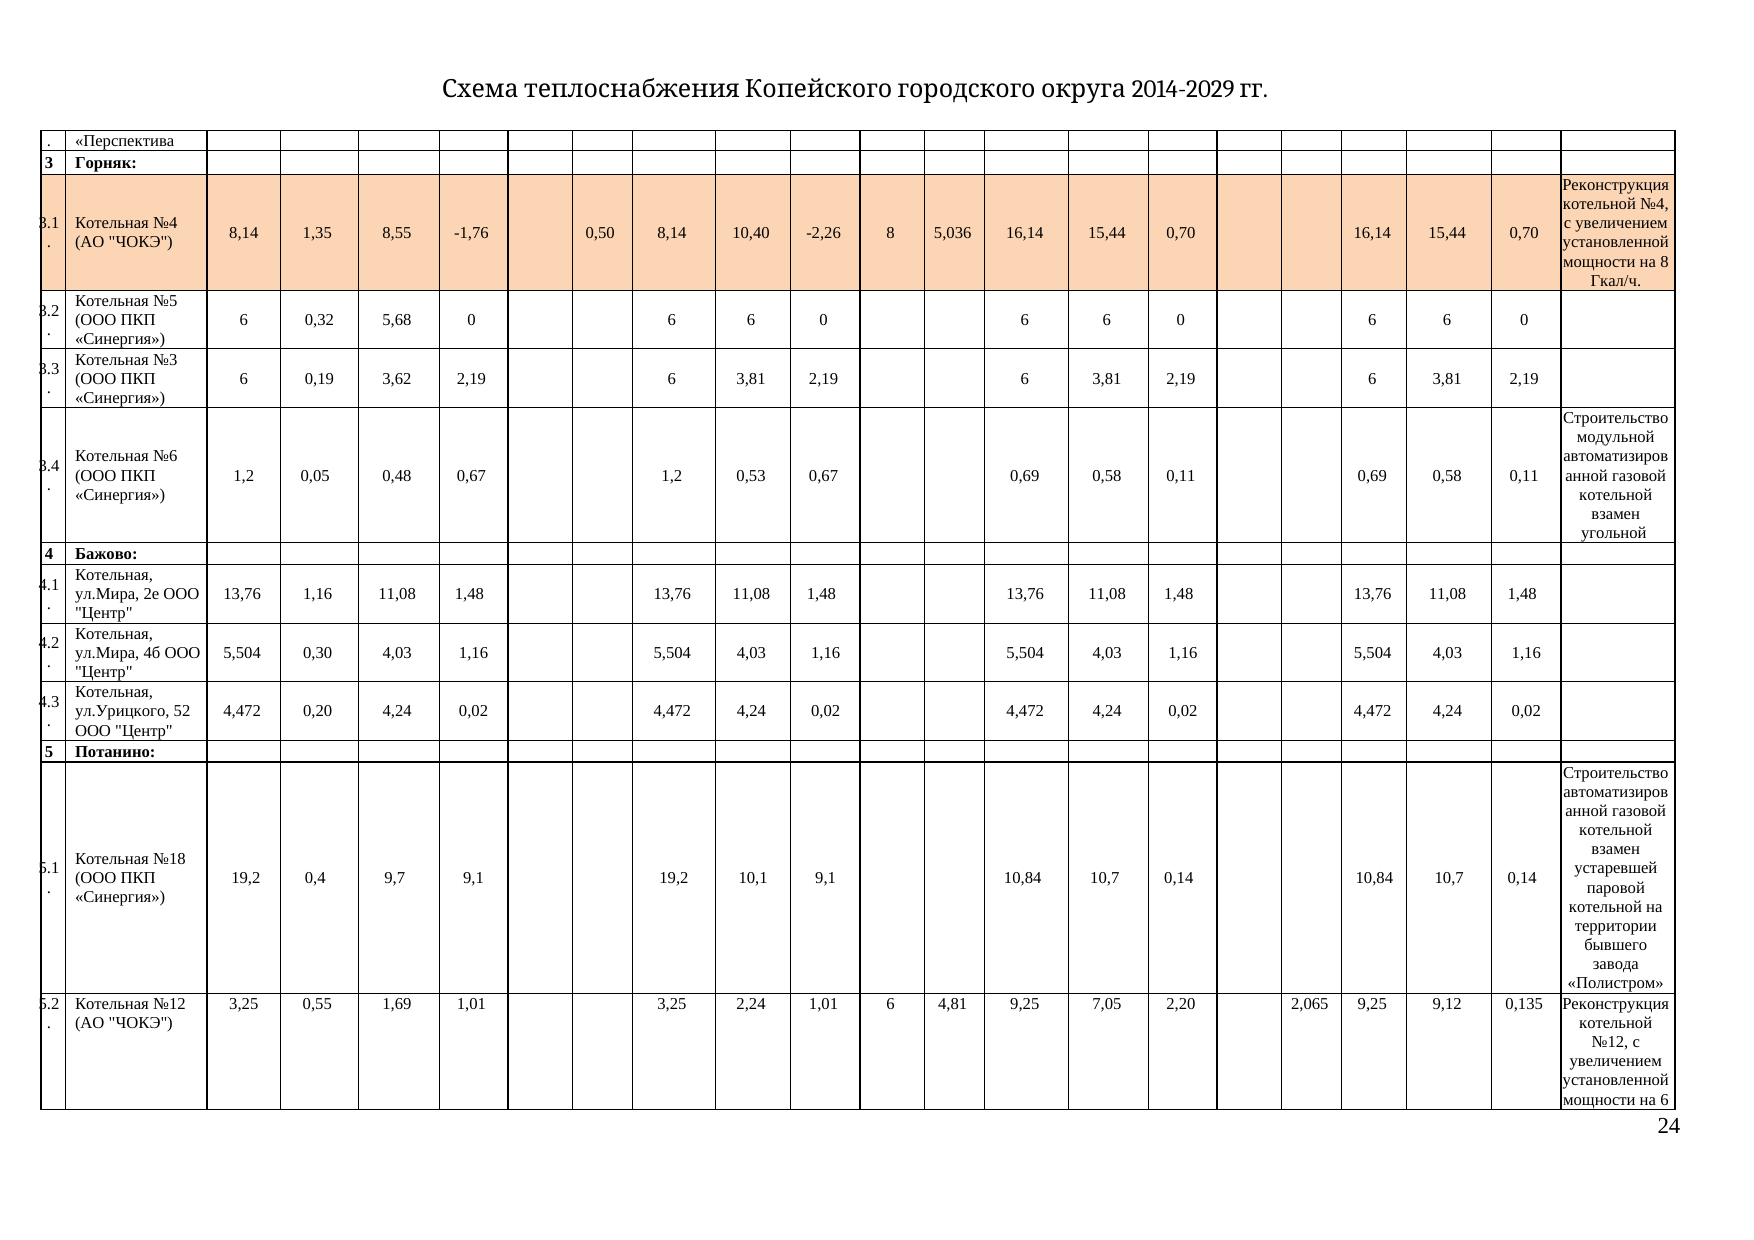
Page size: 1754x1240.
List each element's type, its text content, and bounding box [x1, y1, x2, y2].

table_cell 1,48 [1149, 565, 1216, 622]
table_cell [925, 682, 984, 739]
table_cell 0,30 [281, 624, 358, 681]
table_cell 0,55 [281, 994, 358, 1108]
table_cell [1149, 151, 1216, 174]
table_cell [1562, 291, 1674, 348]
table_cell [1149, 131, 1216, 150]
table_cell [208, 151, 280, 174]
table_cell -2,26 [791, 175, 859, 290]
table_cell 9,7 [359, 763, 439, 992]
table_cell [359, 543, 439, 564]
table_cell [861, 349, 924, 407]
table_cell 10,7 [1407, 763, 1491, 992]
table_cell [509, 565, 572, 622]
table_cell 0,02 [791, 682, 859, 739]
table_cell [1407, 151, 1491, 174]
table_cell [1562, 741, 1674, 761]
table_cell [573, 543, 632, 564]
table_cell [1282, 682, 1341, 739]
table_cell 5,504 [633, 624, 715, 681]
table_cell [633, 543, 715, 564]
table_cell [925, 741, 984, 761]
table_cell [1069, 151, 1148, 174]
table_cell 1,16 [440, 624, 507, 681]
table_cell 0 [1149, 291, 1216, 348]
table_cell [573, 741, 632, 761]
table_cell 6 [208, 291, 280, 348]
table_cell 1,48 [791, 565, 859, 622]
table_cell 13,76 [985, 565, 1068, 622]
table_cell [861, 408, 924, 542]
table_cell 6 [633, 291, 715, 348]
table_cell [440, 151, 507, 174]
table_cell 0,02 [1149, 682, 1216, 739]
table_cell 4,03 [359, 624, 439, 681]
table_cell 11,08 [359, 565, 439, 622]
table_cell [1218, 408, 1281, 542]
table_cell 0,02 [440, 682, 507, 739]
table_cell [208, 543, 280, 564]
table_cell Котельная, ул.Мира, 4б ООО "Центр" [66, 624, 206, 681]
table_cell 2,19 [440, 349, 507, 407]
table_cell [509, 131, 572, 150]
table_cell [861, 741, 924, 761]
table_cell Бажово: [66, 543, 206, 564]
table_cell [1562, 565, 1674, 622]
table_cell [1282, 741, 1341, 761]
table_cell [1282, 151, 1341, 174]
table_cell [281, 131, 358, 150]
table_cell [1492, 741, 1560, 761]
table_cell [573, 763, 632, 992]
table_cell 3 [42, 151, 65, 174]
table_cell 2,19 [1492, 349, 1560, 407]
table_cell [633, 131, 715, 150]
table_cell 3,25 [633, 994, 715, 1108]
table_cell 1,16 [791, 624, 859, 681]
table_cell [509, 408, 572, 542]
table_cell 0,53 [716, 408, 790, 542]
table_cell 0 [1492, 291, 1560, 348]
table_cell [1492, 151, 1560, 174]
table_cell 5,504 [208, 624, 280, 681]
table_cell 2,19 [1149, 349, 1216, 407]
table_cell [573, 408, 632, 542]
table_cell [1407, 131, 1491, 150]
table_cell [1069, 543, 1148, 564]
table_cell 16,14 [1342, 175, 1406, 290]
table_cell [573, 994, 632, 1108]
table_cell [861, 624, 924, 681]
table_cell [985, 741, 1068, 761]
table_cell [440, 131, 507, 150]
table_cell 7,05 [1069, 994, 1148, 1108]
table_cell 0,67 [440, 408, 507, 542]
table_cell [925, 408, 984, 542]
table_cell 1,01 [791, 994, 859, 1108]
table_cell 3.3. [42, 349, 65, 407]
table_cell [861, 543, 924, 564]
table_cell 15,44 [1407, 175, 1491, 290]
table_cell 1,2 [208, 408, 280, 542]
table_cell 6 [1342, 349, 1406, 407]
table_cell 10,7 [1069, 763, 1148, 992]
table_cell [573, 131, 632, 150]
table_cell Реконструкция котельной №4, с увеличением установленной мощности на 8 Гкал/ч. [1562, 175, 1674, 290]
table_cell [1562, 543, 1674, 564]
table_cell 0,58 [1407, 408, 1491, 542]
table_cell 0,11 [1492, 408, 1560, 542]
table_cell 0,67 [791, 408, 859, 542]
table_cell 1,69 [359, 994, 439, 1108]
table_cell 4,24 [359, 682, 439, 739]
table_cell [509, 543, 572, 564]
table_cell 19,2 [633, 763, 715, 992]
table_cell 2,20 [1149, 994, 1216, 1108]
table_cell [861, 763, 924, 992]
table_cell 0,32 [281, 291, 358, 348]
table_cell [1282, 349, 1341, 407]
table_cell [1282, 291, 1341, 348]
table_cell 1,16 [1149, 624, 1216, 681]
table_cell [440, 543, 507, 564]
table_cell 0,4 [281, 763, 358, 992]
table_cell 9,12 [1407, 994, 1491, 1108]
table_cell [791, 151, 859, 174]
table_cell 5.1. [42, 763, 65, 992]
table_cell [1069, 131, 1148, 150]
table_cell 0 [791, 291, 859, 348]
table_cell [509, 291, 572, 348]
table_cell [1562, 349, 1674, 407]
table_cell 13,76 [208, 565, 280, 622]
table_cell 10,40 [716, 175, 790, 290]
table_cell 0,14 [1492, 763, 1560, 992]
table_cell [861, 131, 924, 150]
table_cell 6 [1342, 291, 1406, 348]
table_cell [1218, 741, 1281, 761]
table_cell [925, 565, 984, 622]
table_cell 3,81 [716, 349, 790, 407]
table_cell [509, 994, 572, 1108]
table_cell [509, 763, 572, 992]
table_cell 2,24 [716, 994, 790, 1108]
table_cell 0,11 [1149, 408, 1216, 542]
table_cell 4,03 [1407, 624, 1491, 681]
table_cell 1,48 [440, 565, 507, 622]
table_cell Горняк: [66, 151, 206, 174]
table_cell 11,08 [1069, 565, 1148, 622]
table_cell 5 [42, 741, 65, 761]
table_cell [985, 131, 1068, 150]
table_cell 0,69 [1342, 408, 1406, 542]
table_cell 11,08 [1407, 565, 1491, 622]
table_cell 1,16 [281, 565, 358, 622]
table_cell Котельная, ул.Мира, 2е ООО "Центр" [66, 565, 206, 622]
table_cell 8,14 [208, 175, 280, 290]
table_cell 4,472 [633, 682, 715, 739]
table_cell [1407, 543, 1491, 564]
table_cell 13,76 [1342, 565, 1406, 622]
table_cell [509, 741, 572, 761]
table_cell [509, 349, 572, 407]
table_cell 2,19 [791, 349, 859, 407]
table_cell [985, 151, 1068, 174]
table_cell [1218, 151, 1281, 174]
table_cell [573, 151, 632, 174]
table_cell [281, 741, 358, 761]
table_cell Котельная №6 (ООО ПКП «Синергия») [66, 408, 206, 542]
table_cell [1282, 408, 1341, 542]
table_cell [1562, 131, 1674, 150]
table_cell 0 [440, 291, 507, 348]
table_cell [925, 151, 984, 174]
table_cell 4,81 [925, 994, 984, 1108]
table_cell [985, 543, 1068, 564]
table_cell [791, 543, 859, 564]
table_cell [1342, 741, 1406, 761]
table_cell [1218, 543, 1281, 564]
table_cell 4,24 [1407, 682, 1491, 739]
table_cell [1218, 291, 1281, 348]
table_cell [1342, 131, 1406, 150]
table_cell [1562, 151, 1674, 174]
table_cell [573, 624, 632, 681]
table_cell 19,2 [208, 763, 280, 992]
table_cell [509, 175, 572, 290]
table_cell [1218, 131, 1281, 150]
table_cell [573, 291, 632, 348]
table_cell [861, 151, 924, 174]
table_cell [1562, 682, 1674, 739]
table_cell Котельная №18 (ООО ПКП «Синергия») [66, 763, 206, 992]
table_cell 0,135 [1492, 994, 1560, 1108]
table_cell 9,1 [440, 763, 507, 992]
table_cell Строительство модульной автоматизированной газовой котельной взамен угольной [1562, 408, 1674, 542]
table_cell Котельная №12 (АО "ЧОКЭ") [66, 994, 206, 1108]
table_cell 6 [633, 349, 715, 407]
table_cell 0,05 [281, 408, 358, 542]
table_cell 0,20 [281, 682, 358, 739]
table_cell 8,55 [359, 175, 439, 290]
table_cell 0,02 [1492, 682, 1560, 739]
table_cell 4,24 [716, 682, 790, 739]
table_cell Котельная №4 (АО "ЧОКЭ") [66, 175, 206, 290]
table_cell 4.1. [42, 565, 65, 622]
table_cell 1,01 [440, 994, 507, 1108]
table_cell [1342, 151, 1406, 174]
table_cell [861, 565, 924, 622]
table_cell [1149, 543, 1216, 564]
table_cell 1,2 [633, 408, 715, 542]
table_cell [861, 682, 924, 739]
table_cell [861, 291, 924, 348]
table_cell 4,03 [716, 624, 790, 681]
table_cell 0,58 [1069, 408, 1148, 542]
table_cell 4,24 [1069, 682, 1148, 739]
table_cell 4,472 [985, 682, 1068, 739]
table_cell [716, 543, 790, 564]
table_cell [440, 741, 507, 761]
table_cell 6 [1407, 291, 1491, 348]
table_cell 6 [1069, 291, 1148, 348]
table_cell 10,84 [985, 763, 1068, 992]
table_cell [573, 682, 632, 739]
table_cell 0,19 [281, 349, 358, 407]
table_cell [281, 151, 358, 174]
table_cell 2.1. [42, 131, 65, 150]
table_cell [1282, 131, 1341, 150]
table_cell [1218, 682, 1281, 739]
table_cell [1562, 624, 1674, 681]
table_cell 10,1 [716, 763, 790, 992]
table_cell 6 [861, 994, 924, 1108]
table_cell 5.2. [42, 994, 65, 1108]
table_cell 5,504 [1342, 624, 1406, 681]
table_cell -1,76 [440, 175, 507, 290]
table_cell [1282, 763, 1341, 992]
table_cell 6 [985, 349, 1068, 407]
table_cell [925, 291, 984, 348]
table_cell [1342, 543, 1406, 564]
table_cell Котельная, ул.Урицкого, 52 ООО "Центр" [66, 682, 206, 739]
table_cell 6 [716, 291, 790, 348]
table_cell 3,25 [208, 994, 280, 1108]
table_cell [925, 349, 984, 407]
table_cell 4.2. [42, 624, 65, 681]
table_cell [1282, 175, 1341, 290]
table_cell 0,69 [985, 408, 1068, 542]
table_cell [1218, 349, 1281, 407]
table_cell 9,25 [985, 994, 1068, 1108]
table_cell 5,504 [985, 624, 1068, 681]
table_cell [509, 682, 572, 739]
table_cell [716, 741, 790, 761]
table_cell [509, 151, 572, 174]
table_cell [1407, 741, 1491, 761]
table_cell Котельная №5 (ООО ПКП «Синергия») [66, 291, 206, 348]
table_cell 3.2. [42, 291, 65, 348]
table_cell [1282, 543, 1341, 564]
table_cell [1218, 624, 1281, 681]
table_cell 3.1. [42, 175, 65, 290]
table_cell 9,25 [1342, 994, 1406, 1108]
table_cell [281, 543, 358, 564]
table_cell [359, 741, 439, 761]
table_cell [208, 131, 280, 150]
table_cell [716, 131, 790, 150]
table_cell [573, 565, 632, 622]
table_cell [1282, 624, 1341, 681]
table_cell 3.4. [42, 408, 65, 542]
table_cell Реконструкция котельной №12, с увеличением установленной мощности на 6 [1562, 994, 1674, 1108]
table_cell 0,14 [1149, 763, 1216, 992]
table_cell 3,62 [359, 349, 439, 407]
table_cell 6 [985, 291, 1068, 348]
table_cell [1282, 565, 1341, 622]
table_cell [633, 151, 715, 174]
table_cell [925, 131, 984, 150]
table_cell [1492, 131, 1560, 150]
table_cell 4,472 [1342, 682, 1406, 739]
table_cell [791, 741, 859, 761]
table_cell [1218, 175, 1281, 290]
table_cell 5,68 [359, 291, 439, 348]
table_cell [925, 624, 984, 681]
table_cell 1,16 [1492, 624, 1560, 681]
table_cell 0,70 [1492, 175, 1560, 290]
table_cell 16,14 [985, 175, 1068, 290]
table_cell [359, 131, 439, 150]
table_cell [925, 763, 984, 992]
table_cell [573, 349, 632, 407]
table_cell 15,44 [1069, 175, 1148, 290]
table_cell [1492, 543, 1560, 564]
table_cell 6 [208, 349, 280, 407]
table_cell [509, 624, 572, 681]
table_cell [716, 151, 790, 174]
table_cell 8 [861, 175, 924, 290]
table_cell [359, 151, 439, 174]
table_cell «Перспектива [66, 131, 206, 150]
table_cell 8,14 [633, 175, 715, 290]
table_cell 13,76 [633, 565, 715, 622]
table_cell [1218, 565, 1281, 622]
table_cell [925, 543, 984, 564]
table_cell 0,70 [1149, 175, 1216, 290]
table_cell [791, 131, 859, 150]
table_cell Котельная №3 (ООО ПКП «Синергия») [66, 349, 206, 407]
table_cell 4.3. [42, 682, 65, 739]
table_cell 10,84 [1342, 763, 1406, 992]
table_cell 1,35 [281, 175, 358, 290]
table_cell [208, 741, 280, 761]
table_cell Строительство автоматизированной газовой котельной взамен устаревшей паровой котельной на территории бывшего завода «Полистром» [1562, 763, 1674, 992]
table_cell 0,50 [573, 175, 632, 290]
table_cell 4 [42, 543, 65, 564]
table_cell [1218, 763, 1281, 992]
table_cell 3,81 [1069, 349, 1148, 407]
table_cell [1218, 994, 1281, 1108]
table_cell [1069, 741, 1148, 761]
table_cell 2,065 [1282, 994, 1341, 1108]
table_cell [1149, 741, 1216, 761]
table_cell 3,81 [1407, 349, 1491, 407]
table_cell 4,03 [1069, 624, 1148, 681]
table_cell Потанино: [66, 741, 206, 761]
table_cell 0,48 [359, 408, 439, 542]
table_cell 1,48 [1492, 565, 1560, 622]
table_cell [633, 741, 715, 761]
table_cell 11,08 [716, 565, 790, 622]
table_cell 4,472 [208, 682, 280, 739]
table_cell 9,1 [791, 763, 859, 992]
table_cell 5,036 [925, 175, 984, 290]
